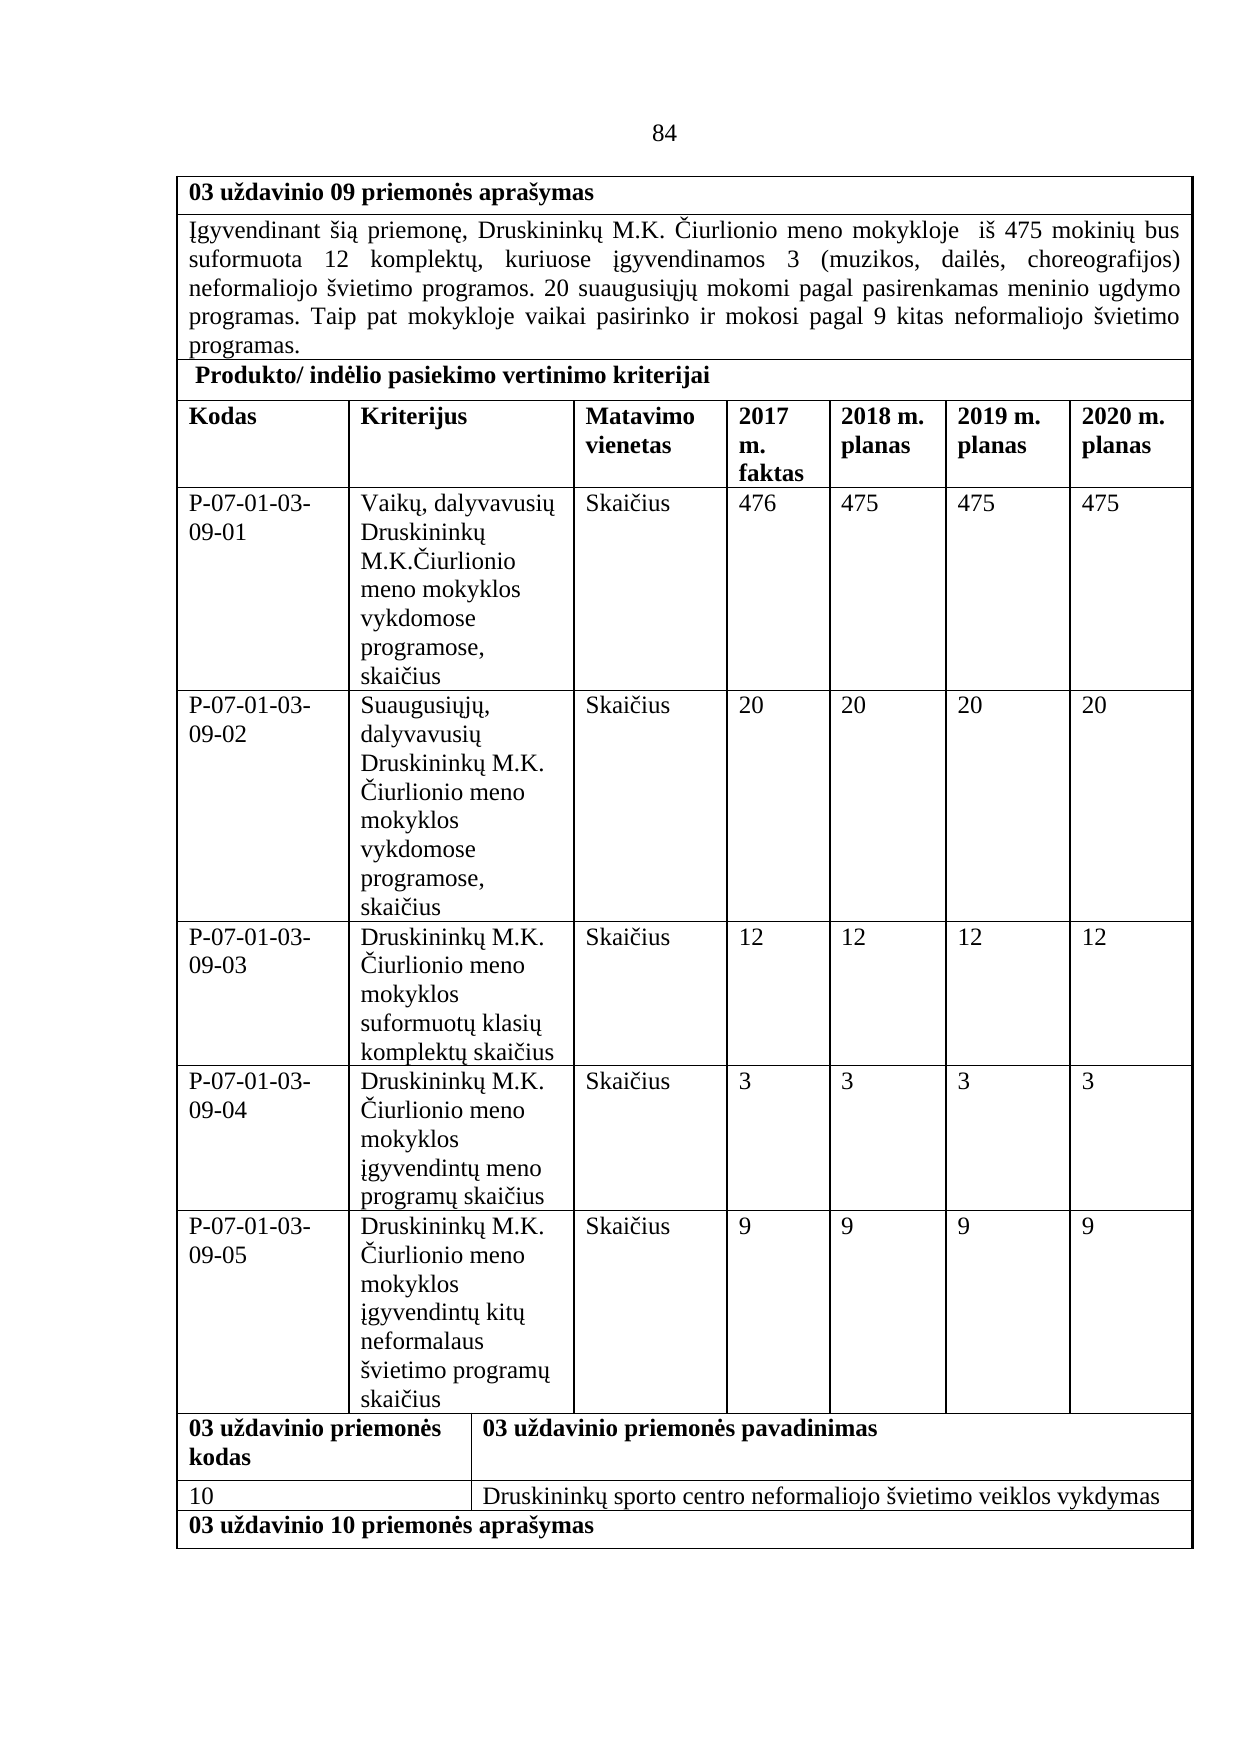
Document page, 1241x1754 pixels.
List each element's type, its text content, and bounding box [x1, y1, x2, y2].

table_cell 3 [1071, 1066, 1191, 1210]
table_cell 03 uždavinio 09 priemonės aprašymas [178, 177, 1191, 214]
table_cell Skaičius [575, 922, 726, 1065]
table_cell 2018 m. planas [831, 401, 945, 487]
table_cell 3 [728, 1066, 829, 1210]
table_cell 475 [1071, 488, 1191, 689]
table_cell 12 [831, 922, 945, 1065]
table_cell Skaičius [575, 488, 726, 689]
table_cell 12 [728, 922, 829, 1065]
table_cell P-07-01-03-09-01 [178, 488, 348, 689]
table_cell P-07-01-03-09-04 [178, 1066, 348, 1210]
table_cell 9 [831, 1211, 945, 1412]
table_cell Skaičius [575, 1211, 726, 1412]
table_cell 12 [1071, 922, 1191, 1065]
table_cell P-07-01-03-09-03 [178, 922, 348, 1065]
table_cell 10 [178, 1481, 471, 1509]
table_cell Vaikų, dalyvavusių Druskininkų M.K.Čiurlionio meno mokyklos vykdomose programose, skaičius [350, 488, 573, 689]
table_cell 9 [947, 1211, 1069, 1412]
table_cell Druskininkų sporto centro neformaliojo švietimo veiklos vykdymas [472, 1481, 1191, 1509]
table_cell 2019 m. planas [947, 401, 1069, 487]
table_cell 20 [728, 691, 829, 921]
table_cell Druskininkų M.K. Čiurlionio meno mokyklos suformuotų klasių komplektų skaičius [350, 922, 573, 1065]
table_cell 12 [947, 922, 1069, 1065]
table_cell 9 [728, 1211, 829, 1412]
table_cell P-07-01-03-09-02 [178, 691, 348, 921]
table_cell 3 [947, 1066, 1069, 1210]
table_cell 20 [831, 691, 945, 921]
table_cell Kodas [178, 401, 348, 487]
table_cell Kriterijus [350, 401, 573, 487]
table_cell 20 [947, 691, 1069, 921]
table_cell 3 [831, 1066, 945, 1210]
table_cell Įgyvendinant šią priemonę, Druskininkų M.K. Čiurlionio meno mokykloje iš 475 mokinių bus suformuota 12 komplektų, kuriuose įgyvendinamos 3 (muzikos, dailės, choreografijos) neformaliojo švietimo programos. 20 suaugusiųjų mokomi pagal pasirenkamas meninio ugdymo programas. Taip pat mokykloje vaikai pasirinko ir mokosi pagal 9 kitas neformaliojo švietimo programas. [178, 215, 1191, 359]
table_cell P-07-01-03-09-05 [178, 1211, 348, 1412]
table_cell 475 [947, 488, 1069, 689]
table_cell Druskininkų M.K. Čiurlionio meno mokyklos įgyvendintų meno programų skaičius [350, 1066, 573, 1210]
table_cell 2020 m. planas [1071, 401, 1191, 487]
table_cell Druskininkų M.K. Čiurlionio meno mokyklos įgyvendintų kitų neformalaus švietimo programų skaičius [350, 1211, 573, 1412]
table_cell 475 [831, 488, 945, 689]
table_cell 03 uždavinio 10 priemonės aprašymas [178, 1511, 1191, 1548]
table_cell 9 [1071, 1211, 1191, 1412]
table_cell 20 [1071, 691, 1191, 921]
table_cell 03 uždavinio priemonės kodas [178, 1414, 471, 1480]
table_cell Skaičius [575, 691, 726, 921]
table_cell 2017 m. faktas [728, 401, 829, 487]
table_cell 476 [728, 488, 829, 689]
table_cell Suaugusiųjų, dalyvavusių Druskininkų M.K. Čiurlionio meno mokyklos vykdomose programose, skaičius [350, 691, 573, 921]
table_cell Matavimo vienetas [575, 401, 726, 487]
table_cell Produkto/ indėlio pasiekimo vertinimo kriterijai [178, 360, 1191, 400]
table_cell Skaičius [575, 1066, 726, 1210]
table_cell 03 uždavinio priemonės pavadinimas [472, 1414, 1191, 1480]
